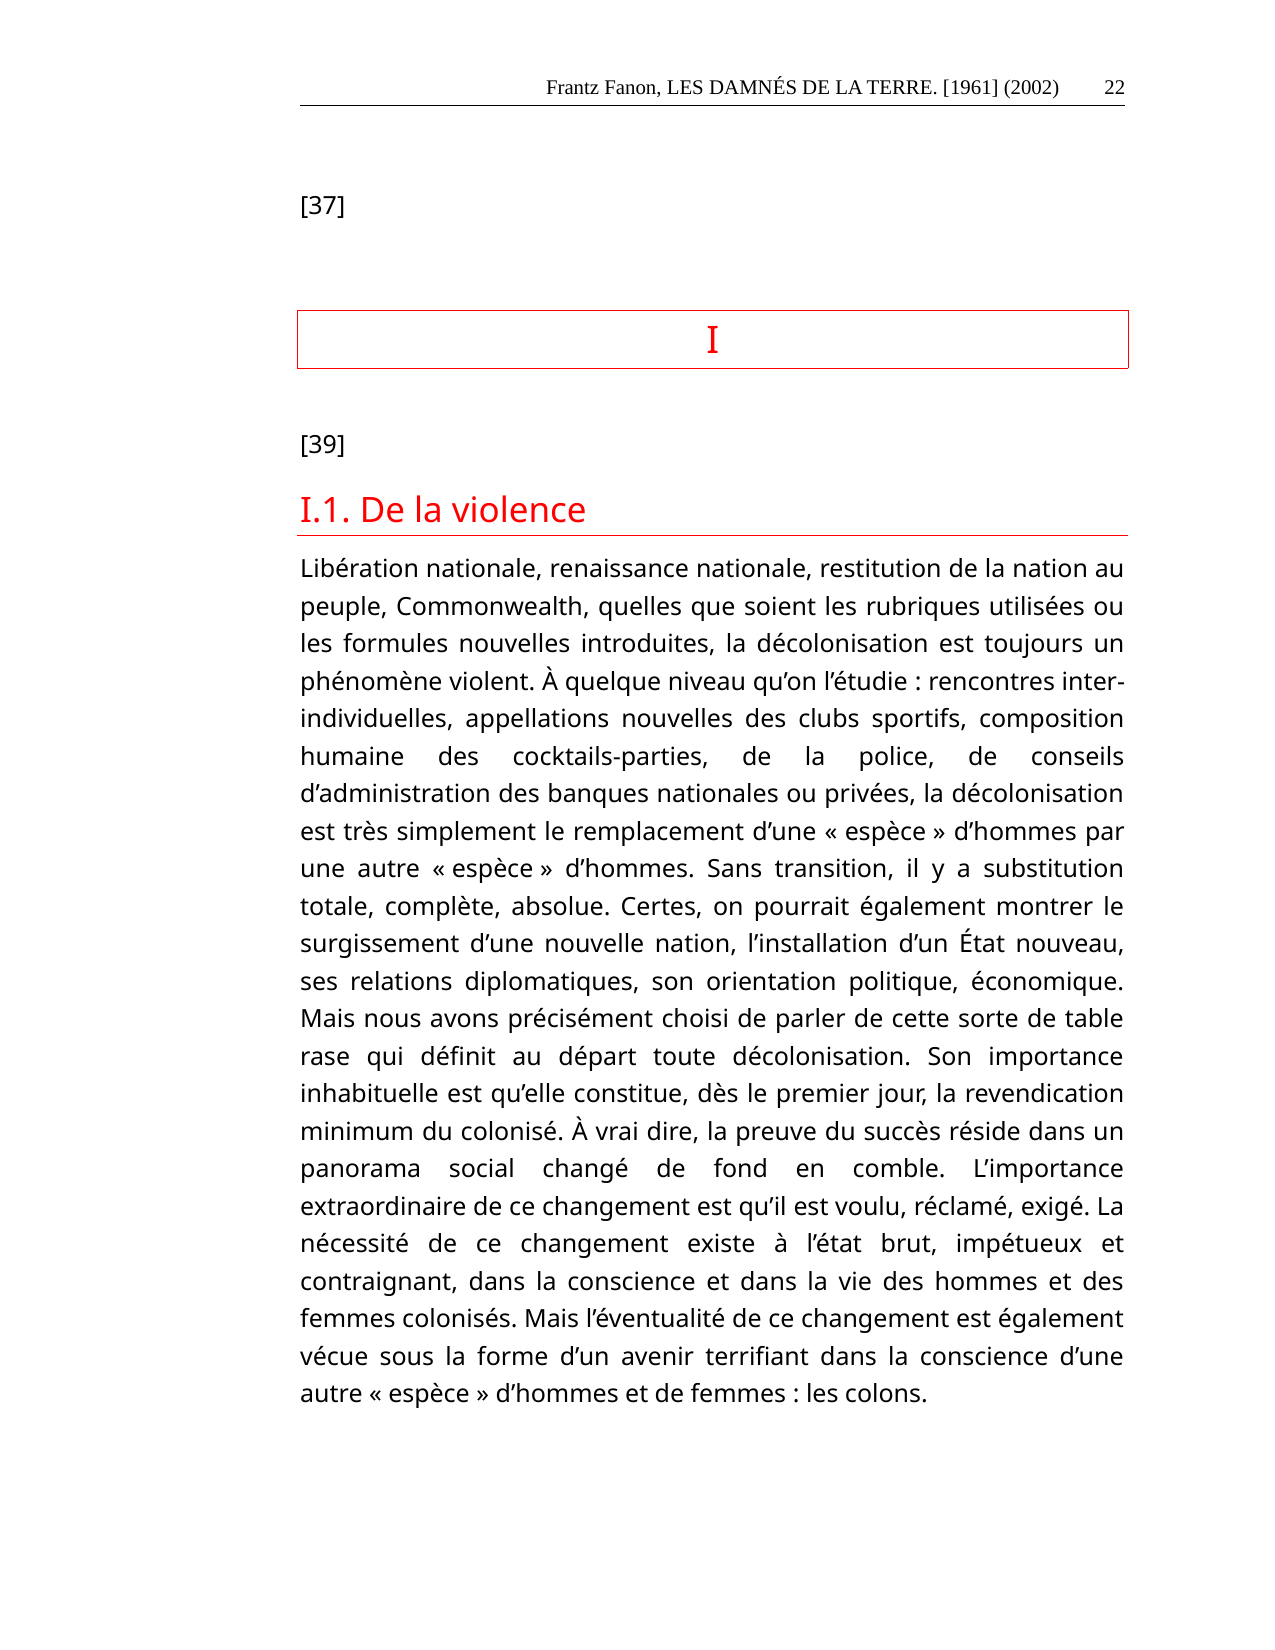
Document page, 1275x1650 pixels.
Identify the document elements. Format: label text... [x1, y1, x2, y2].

text [39] [300, 427, 1125, 461]
subtitle I [298, 311, 1128, 368]
subtitle I.1. De la violence [297, 482, 1128, 535]
text [37] [300, 187, 1125, 222]
text Libération nationale, renaissance nationale, restitution de la nation au peuple, Commonwealth, quelles que soient les rubriques utilisées ou les formules nouvelles introduites, la décolonisation est toujours un phénomène violent. À quelque niveau qu’on l’étudie : rencontres inter-individuelles, appellations nouvelles des clubs sportifs, composition humaine des cocktails-parties, de la police, de conseils d’administration des banques nationales ou privées, la décolonisation est très simplement le remplacement d’une « espèce » d’hommes par une autre « espèce » d’hommes. Sans transition, il y a substitution totale, complète, absolue. Certes, on pourrait également montrer le surgissement d’une nouvelle nation, l’installation d’un État nouveau, ses relations diplomatiques, son orientation politique, économique. Mais nous avons précisément choisi de parler de cette sorte de table rase qui définit au départ toute décolonisation. Son importance inhabituelle est qu’elle constitue, dès le premier jour, la revendication minimum du colonisé. À vrai dire, la preuve du succès réside dans un panorama social changé de fond en comble. L’importance extraordinaire de ce changement est qu’il est voulu, réclamé, exigé. La nécessité de ce changement existe à l’état brut, impétueux et contraignant, dans la conscience et dans la vie des hommes et des femmes colonisés. Mais l’éventualité de ce changement est également vécue sous la forme d’un avenir terrifiant dans la conscience d’une autre « espèce » d’hommes et de femmes : les colons. [300, 548, 1125, 1410]
